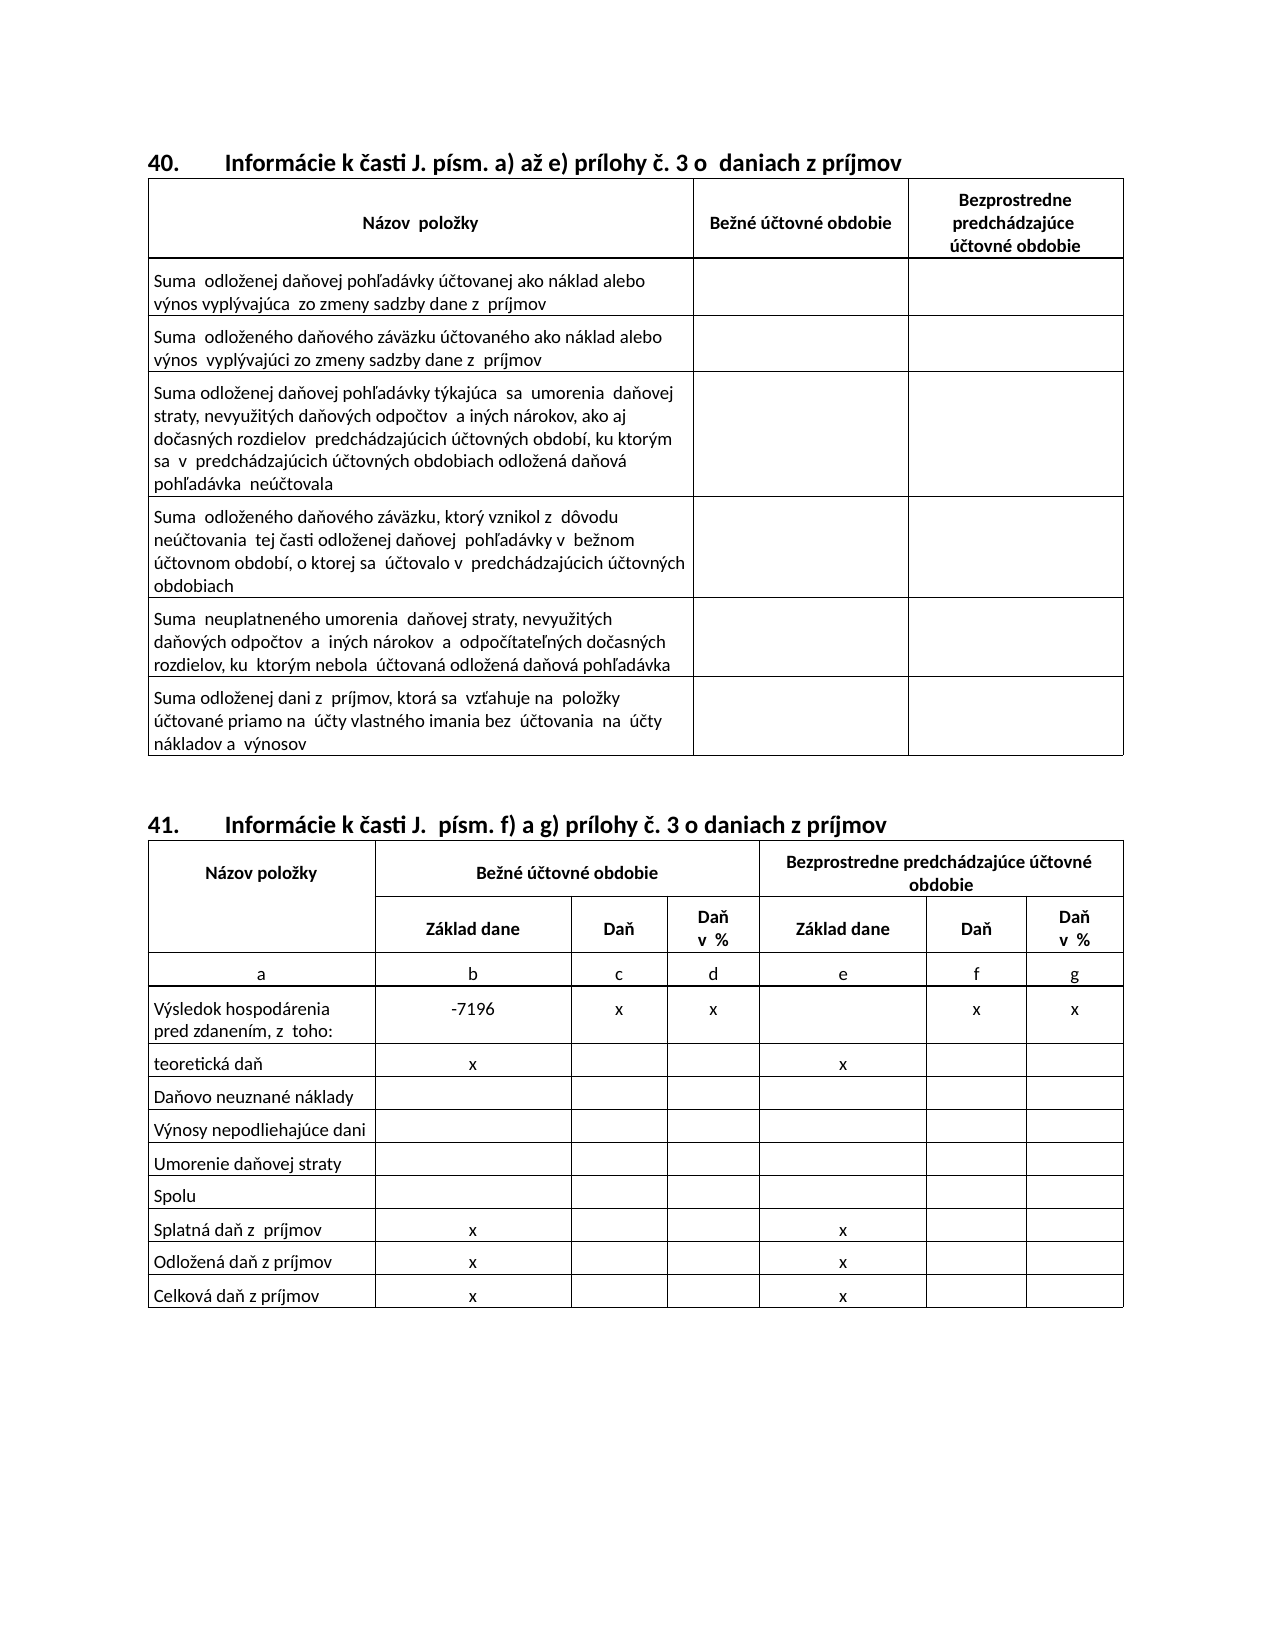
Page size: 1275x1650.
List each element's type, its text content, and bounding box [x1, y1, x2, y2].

table_cell [760, 1143, 926, 1174]
table_cell [668, 1077, 759, 1108]
table_cell [1027, 1044, 1123, 1076]
table_cell x [668, 987, 759, 1042]
table_header Bežné účtovné obdobie [376, 841, 759, 896]
table_cell [760, 1077, 926, 1108]
table_cell Základ dane [376, 897, 571, 952]
table_cell Suma odloženej daňovej pohľadávky účtovanej ako náklad alebo výnos vyplývajúca zo zmeny sadzby dane z príjmov [149, 259, 693, 315]
table_cell [668, 1209, 759, 1241]
table_cell [927, 1143, 1026, 1174]
table_cell Daň [927, 897, 1026, 952]
text 41. Informácie k časti J. písm. f) a g) prílohy č. 3 o daniach z príjmov [148, 809, 1127, 840]
table_cell [927, 1110, 1026, 1142]
table_cell Daň [572, 897, 667, 952]
table_cell Suma odloženého daňového záväzku účtovaného ako náklad alebo výnos vyplývajúci zo zmeny sadzby dane z príjmov [149, 316, 693, 371]
table_cell [927, 1275, 1026, 1307]
table_cell [572, 1209, 667, 1241]
table_cell [909, 316, 1123, 371]
table_cell [927, 1044, 1026, 1076]
table_cell Spolu [149, 1176, 375, 1208]
table_cell Umorenie daňovej straty [149, 1143, 375, 1174]
table_cell x [376, 1209, 571, 1241]
table_cell [376, 1176, 571, 1208]
table_header Bezprostredne predchádzajúce účtovné obdobie [909, 179, 1123, 257]
table_cell x [572, 987, 667, 1042]
table_header Názov položky [149, 841, 375, 896]
table_cell [694, 372, 908, 496]
table_cell x [760, 1275, 926, 1307]
table_cell teoretická daň [149, 1044, 375, 1076]
table_cell [909, 372, 1123, 496]
table_cell x [1027, 987, 1123, 1042]
table_cell [1027, 1209, 1123, 1241]
table_cell [927, 1242, 1026, 1274]
table_cell g [1027, 953, 1123, 984]
table_cell [668, 1143, 759, 1174]
table_cell Odložená daň z príjmov [149, 1242, 375, 1274]
table_cell [668, 1110, 759, 1142]
table_cell x [760, 1044, 926, 1076]
table_cell [909, 677, 1123, 755]
table_cell Celková daň z príjmov [149, 1275, 375, 1307]
table_cell [927, 1176, 1026, 1208]
table_header Bežné účtovné obdobie [694, 179, 908, 257]
table_cell [668, 1275, 759, 1307]
table_cell [760, 987, 926, 1042]
table_cell [909, 598, 1123, 676]
table_cell x [376, 1242, 571, 1274]
table_cell [572, 1044, 667, 1076]
table_cell [572, 1110, 667, 1142]
table_cell [760, 1176, 926, 1208]
table_cell x [760, 1209, 926, 1241]
table_cell [668, 1176, 759, 1208]
table_cell x [376, 1275, 571, 1307]
table_cell [572, 1176, 667, 1208]
table_cell [149, 896, 375, 952]
table_cell x [927, 987, 1026, 1042]
table_cell x [760, 1242, 926, 1274]
table_cell [927, 1077, 1026, 1108]
table_cell x [376, 1044, 571, 1076]
table_cell [668, 1044, 759, 1076]
table_cell e [760, 953, 926, 984]
table_cell [694, 316, 908, 371]
table_cell [668, 1242, 759, 1274]
table_cell Splatná daň z príjmov [149, 1209, 375, 1241]
table_cell Daň v % [1027, 897, 1123, 952]
table_cell c [572, 953, 667, 984]
table_cell [694, 598, 908, 676]
table_cell [572, 1275, 667, 1307]
table_cell Výnosy nepodliehajúce dani [149, 1110, 375, 1142]
table_cell f [927, 953, 1026, 984]
table_cell [694, 259, 908, 315]
table_header Bezprostredne predchádzajúce účtovné obdobie [760, 841, 1123, 896]
table_cell [376, 1110, 571, 1142]
table_cell Výsledok hospodárenia pred zdanením, z toho: [149, 987, 375, 1042]
table_cell Suma odloženej daňovej pohľadávky týkajúca sa umorenia daňovej straty, nevyužitých daňových odpočtov a iných nárokov, ako aj dočasných rozdielov predchádzajúcich účtovných období, ku ktorým sa v predchádzajúcich účtovných obdobiach odložená daňová pohľadávka neúčtovala [149, 372, 693, 496]
table_cell [927, 1209, 1026, 1241]
table_cell Daňovo neuznané náklady [149, 1077, 375, 1108]
table_cell [376, 1143, 571, 1174]
table_cell [909, 497, 1123, 597]
table_header Názov položky [149, 179, 693, 257]
table_cell [1027, 1110, 1123, 1142]
table_cell [694, 677, 908, 755]
table_cell a [149, 953, 375, 984]
table_cell Suma odloženej dani z príjmov, ktorá sa vzťahuje na položky účtované priamo na účty vlastného imania bez účtovania na účty nákladov a výnosov [149, 677, 693, 755]
table_cell [1027, 1242, 1123, 1274]
table_cell Daň v % [668, 897, 759, 952]
table_cell [1027, 1077, 1123, 1108]
table_cell Základ dane [760, 897, 926, 952]
table_cell [572, 1242, 667, 1274]
text 40. Informácie k časti J. písm. a) až e) prílohy č. 3 o daniach z príjmov [148, 148, 1127, 178]
table_cell [1027, 1176, 1123, 1208]
table_cell Suma odloženého daňového záväzku, ktorý vznikol z dôvodu neúčtovania tej časti odloženej daňovej pohľadávky v bežnom účtovnom období, o ktorej sa účtovalo v predchádzajúcich účtovných obdobiach [149, 497, 693, 597]
table_cell [1027, 1275, 1123, 1307]
table_cell b [376, 953, 571, 984]
table_cell -7196 [376, 987, 571, 1042]
table_cell d [668, 953, 759, 984]
table_cell [909, 259, 1123, 315]
table_cell [572, 1077, 667, 1108]
table_cell [760, 1110, 926, 1142]
table_cell [694, 497, 908, 597]
table_cell Suma neuplatneného umorenia daňovej straty, nevyužitých daňových odpočtov a iných nárokov a odpočítateľných dočasných rozdielov, ku ktorým nebola účtovaná odložená daňová pohľadávka [149, 598, 693, 676]
table_cell [1027, 1143, 1123, 1174]
table_cell [376, 1077, 571, 1108]
table_cell [572, 1143, 667, 1174]
